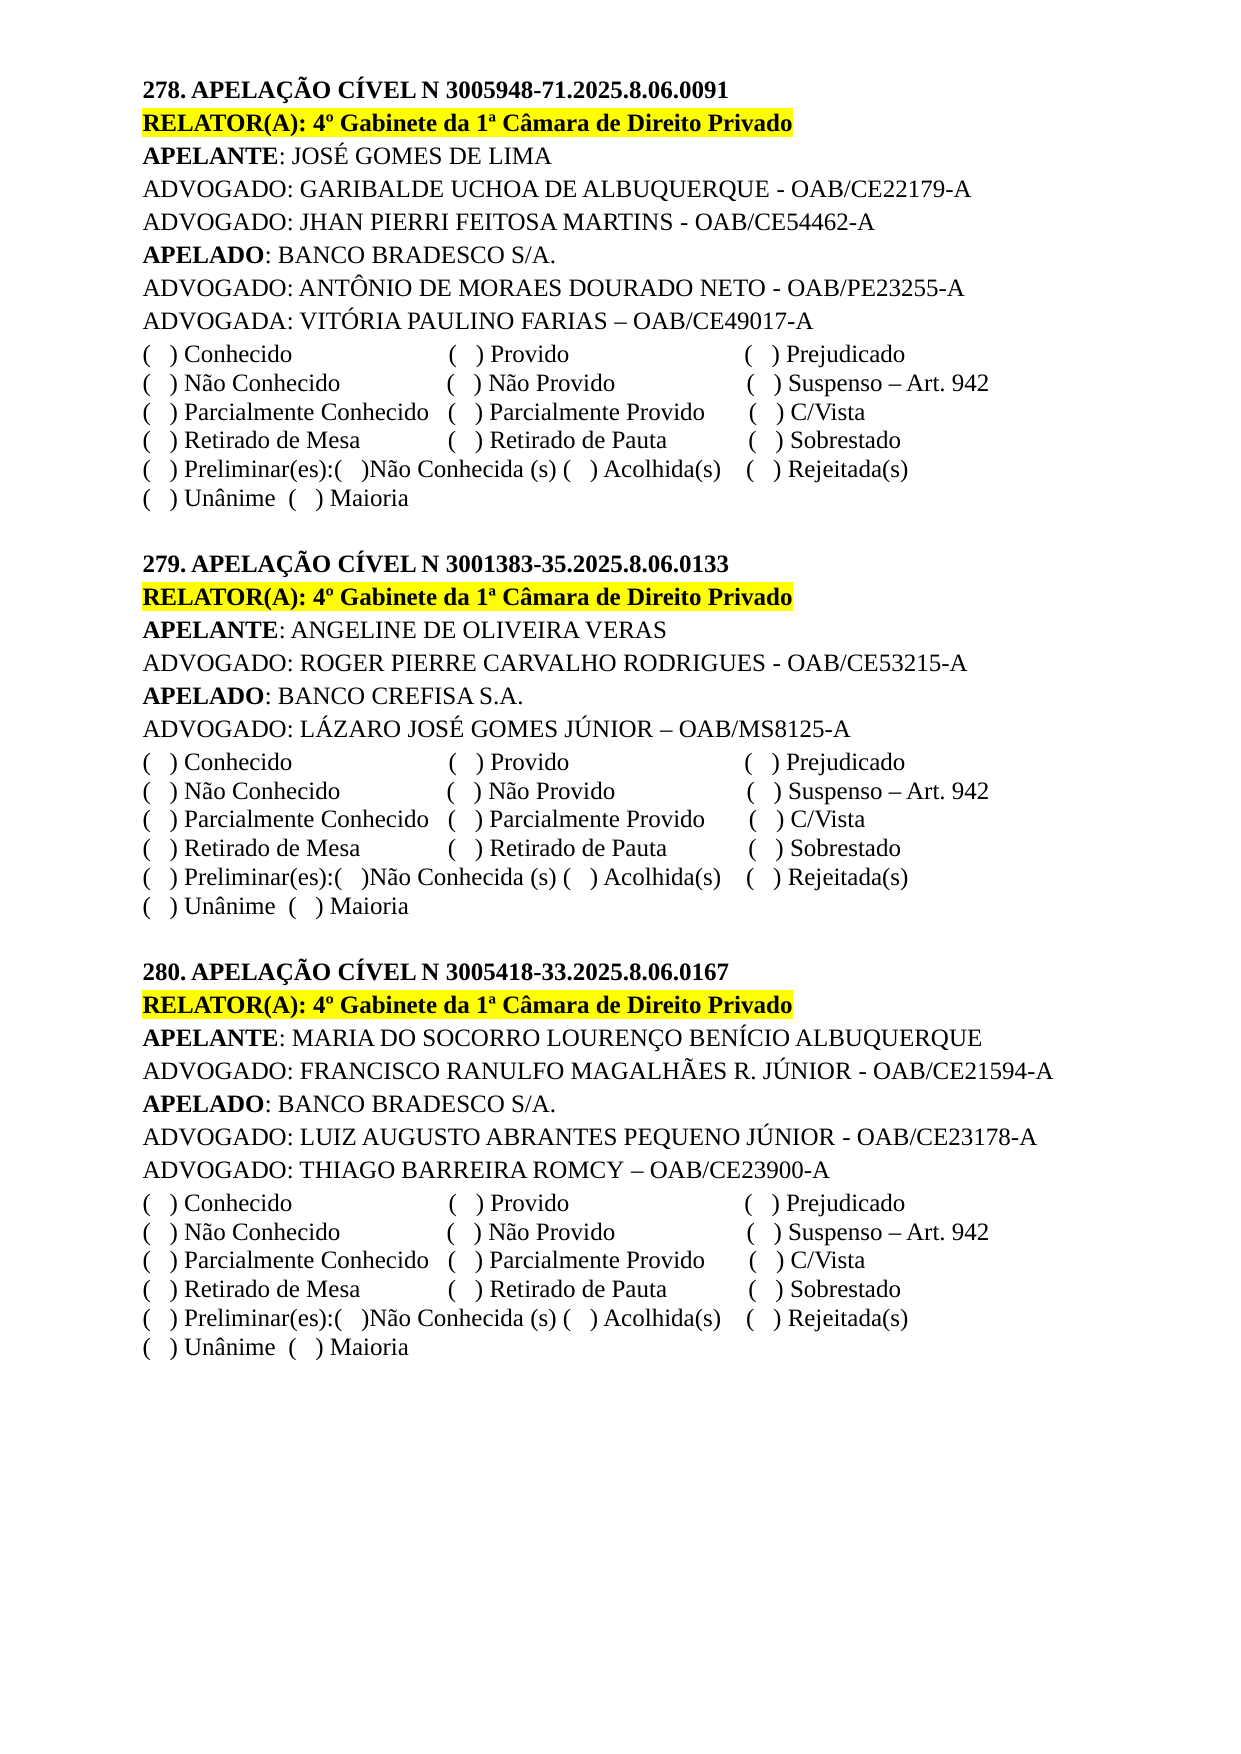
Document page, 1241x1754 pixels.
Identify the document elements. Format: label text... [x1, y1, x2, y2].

text ( ) Unânime ( ) Maioria 280. APELAÇÃO CÍVEL N 3005418-33.2025.8.06.0167 RELATOR(A): 4º Gabinete da 1ª Câmara de Direito Privado APELANTE: MARIA DO SOCORRO LOURENÇO BENÍCIO ALBUQUERQUE ADVOGADO: FRANCISCO RANULFO MAGALHÃES R. JÚNIOR - OAB/CE21594-A APELADO: BANCO BRADESCO S/A. ADVOGADO: LUIZ AUGUSTO ABRANTES PEQUENO JÚNIOR - OAB/CE23178-A ADVOGADO: THIAGO BARREIRA ROMCY – OAB/CE23900-A [142, 891, 1141, 1184]
text ( ) Preliminar(es):( )Não Conhecida (s) ( ) Acolhida(s) ( ) Rejeitada(s) [142, 862, 1158, 891]
text ( ) Retirado de Mesa ( ) Retirado de Pauta ( ) Sobrestado [142, 425, 1158, 454]
text ( ) Preliminar(es):( )Não Conhecida (s) ( ) Acolhida(s) ( ) Rejeitada(s) [142, 1303, 1158, 1332]
text ( ) Parcialmente Conhecido ( ) Parcialmente Provido ( ) C/Vista [142, 804, 1158, 833]
text ( ) Retirado de Mesa ( ) Retirado de Pauta ( ) Sobrestado [142, 1274, 1158, 1303]
text ( ) Conhecido ( ) Provido ( ) Prejudicado [142, 339, 1141, 368]
text ( ) Unânime ( ) Maioria [142, 1332, 1141, 1427]
text ( ) Não Conhecido ( ) Não Provido ( ) Suspenso – Art. 942 [142, 776, 1158, 804]
text ( ) Unânime ( ) Maioria 279. APELAÇÃO CÍVEL N 3001383-35.2025.8.06.0133 RELATOR(A): 4º Gabinete da 1ª Câmara de Direito Privado APELANTE: ANGELINE DE OLIVEIRA VERAS ADVOGADO: ROGER PIERRE CARVALHO RODRIGUES - OAB/CE53215-A APELADO: BANCO CREFISA S.A. ADVOGADO: LÁZARO JOSÉ GOMES JÚNIOR – OAB/MS8125-A [142, 483, 1141, 743]
text 278. APELAÇÃO CÍVEL N 3005948-71.2025.8.06.0091 RELATOR(A): 4º Gabinete da 1ª Câmara de Direito Privado APELANTE: JOSÉ GOMES DE LIMA ADVOGADO: GARIBALDE UCHOA DE ALBUQUERQUE - OAB/CE22179-A ADVOGADO: JHAN PIERRI FEITOSA MARTINS - OAB/CE54462-A APELADO: BANCO BRADESCO S/A. ADVOGADO: ANTÔNIO DE MORAES DOURADO NETO - OAB/PE23255-A ADVOGADA: VITÓRIA PAULINO FARIAS – OAB/CE49017-A [142, 75, 1141, 335]
text ( ) Retirado de Mesa ( ) Retirado de Pauta ( ) Sobrestado [142, 833, 1158, 862]
text ( ) Parcialmente Conhecido ( ) Parcialmente Provido ( ) C/Vista [142, 397, 1158, 425]
text ( ) Conhecido ( ) Provido ( ) Prejudicado [142, 747, 1141, 776]
text ( ) Conhecido ( ) Provido ( ) Prejudicado [142, 1188, 1141, 1217]
text ( ) Parcialmente Conhecido ( ) Parcialmente Provido ( ) C/Vista [142, 1246, 1158, 1274]
text ( ) Não Conhecido ( ) Não Provido ( ) Suspenso – Art. 942 [142, 368, 1158, 397]
text ( ) Preliminar(es):( )Não Conhecida (s) ( ) Acolhida(s) ( ) Rejeitada(s) [142, 454, 1158, 483]
text ( ) Não Conhecido ( ) Não Provido ( ) Suspenso – Art. 942 [142, 1217, 1158, 1246]
